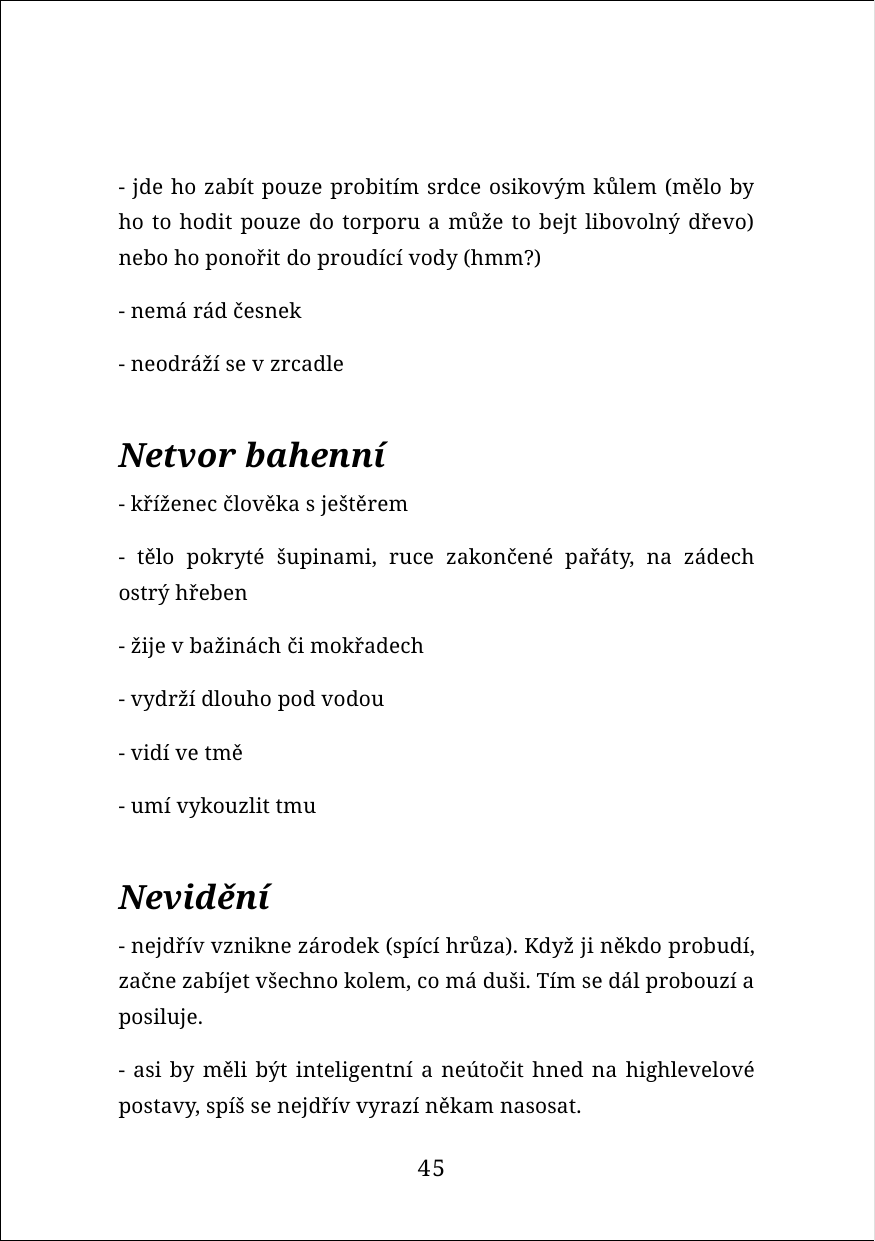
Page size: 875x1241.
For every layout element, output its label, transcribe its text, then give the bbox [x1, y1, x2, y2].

text - umí vykouzlit tmu [118, 791, 756, 819]
text - nemá rád česnek [118, 296, 756, 324]
text - tělo pokryté šupinami, ruce zakončené pařáty, na zádech ostrý hřeben [118, 542, 756, 606]
text - vidí ve tmě [118, 738, 756, 766]
text - žije v bažinách či mokřadech [118, 631, 756, 660]
subtitle Nevidění [118, 874, 756, 919]
text - jde ho zabít pouze probitím srdce osikovým kůlem (mělo by ho to hodit pouze do torporu a může to bejt libovolný dřevo) nebo ho ponořit do proudící vody (hmm?) [118, 172, 756, 271]
text - neodráží se v zrcadle [118, 349, 756, 378]
text - nejdřív vznikne zárodek (spící hrůza). Když ji někdo probudí, začne zabíjet všechno kolem, co má duši. Tím se dál probouzí a posiluje. [118, 931, 756, 1030]
text - kříženec člověka s ještěrem [118, 489, 756, 518]
text - vydrží dlouho pod vodou [118, 684, 756, 713]
text - asi by měli být inteligentní a neútočit hned na highlevelové postavy, spíš se nejdřív vyrazí někam nasosat. [118, 1055, 756, 1119]
subtitle Netvor bahenní [118, 432, 756, 477]
